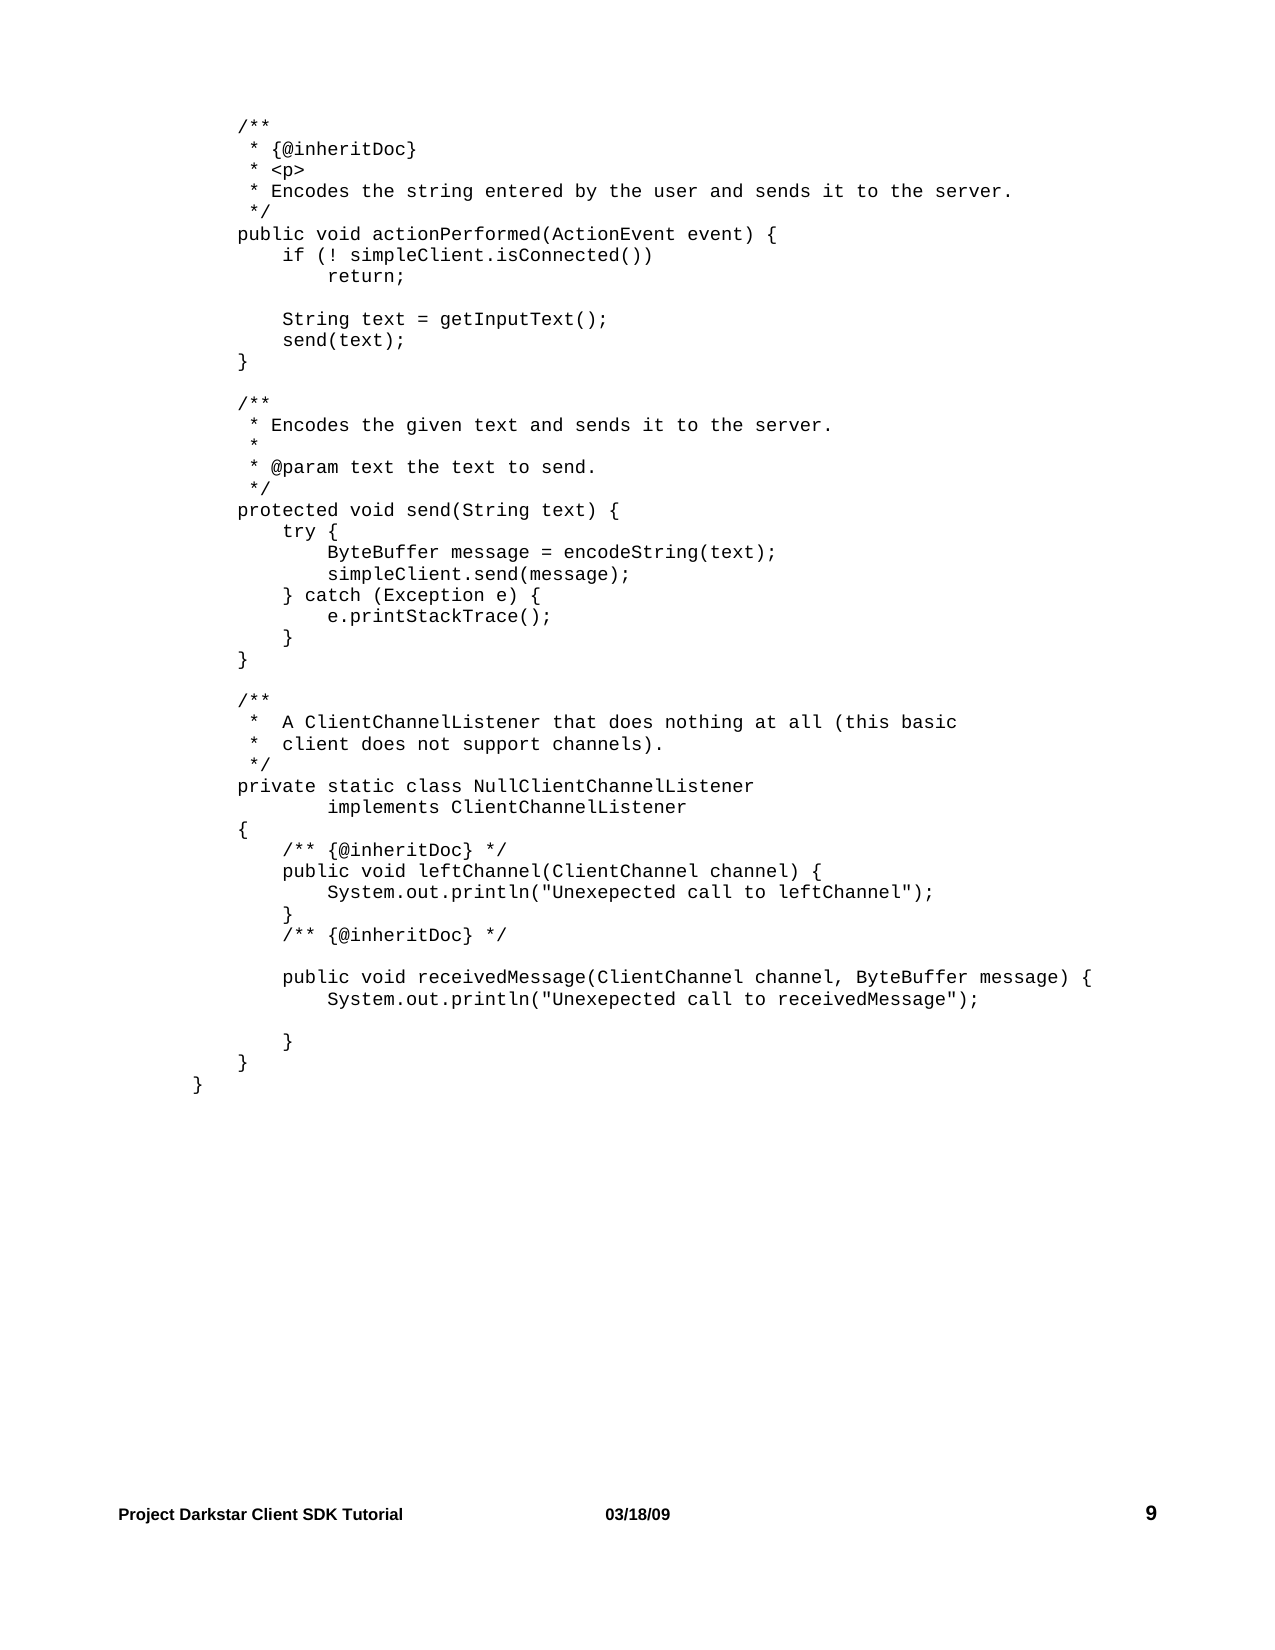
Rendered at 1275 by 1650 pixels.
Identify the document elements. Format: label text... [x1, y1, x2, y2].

text { [192, 819, 1098, 841]
text } [192, 1032, 1098, 1053]
text public void leftChannel(ClientChannel channel) { [192, 862, 1098, 883]
text * [192, 437, 1098, 458]
text } [192, 649, 1098, 671]
text * Encodes the given text and sends it to the server. [192, 416, 1098, 437]
text protected void send(String text) { [192, 501, 1098, 522]
text String text = getInputText(); [192, 309, 1098, 331]
text * Encodes the string entered by the user and sends it to the server. [192, 182, 1098, 203]
text } [192, 904, 1098, 926]
text private static class NullClientChannelListener [192, 777, 1098, 798]
text /** {@inheritDoc} */ [192, 926, 1098, 947]
text public void receivedMessage(ClientChannel channel, ByteBuffer message) { [192, 968, 1098, 989]
text e.printStackTrace(); [192, 607, 1098, 628]
text */ [192, 203, 1098, 224]
text /** [192, 394, 1098, 416]
text public void actionPerformed(ActionEvent event) { [192, 224, 1098, 246]
text * {@inheritDoc} [192, 139, 1098, 161]
text * A ClientChannelListener that does nothing at all (this basic [192, 713, 1098, 734]
text * client does not support channels). [192, 734, 1098, 756]
text } [192, 352, 1098, 373]
text return; [192, 267, 1098, 288]
text if (! simpleClient.isConnected()) [192, 246, 1098, 267]
text */ [192, 756, 1098, 777]
text * @param text the text to send. [192, 458, 1098, 479]
text } [192, 1053, 1098, 1074]
text */ [192, 479, 1098, 501]
text send(text); [192, 331, 1098, 352]
text * <p> [192, 161, 1098, 182]
text simpleClient.send(message); [192, 564, 1098, 586]
text try { [192, 522, 1098, 543]
text } [192, 628, 1098, 649]
text /** [192, 118, 1098, 139]
text /** {@inheritDoc} */ [192, 841, 1098, 862]
text implements ClientChannelListener [192, 798, 1098, 819]
text System.out.println("Unexepected call to receivedMessage"); [192, 989, 1098, 1011]
text } [192, 1074, 1098, 1096]
text } catch (Exception e) { [192, 586, 1098, 607]
text /** [192, 692, 1098, 713]
text ByteBuffer message = encodeString(text); [192, 543, 1098, 564]
text System.out.println("Unexepected call to leftChannel"); [192, 883, 1098, 904]
